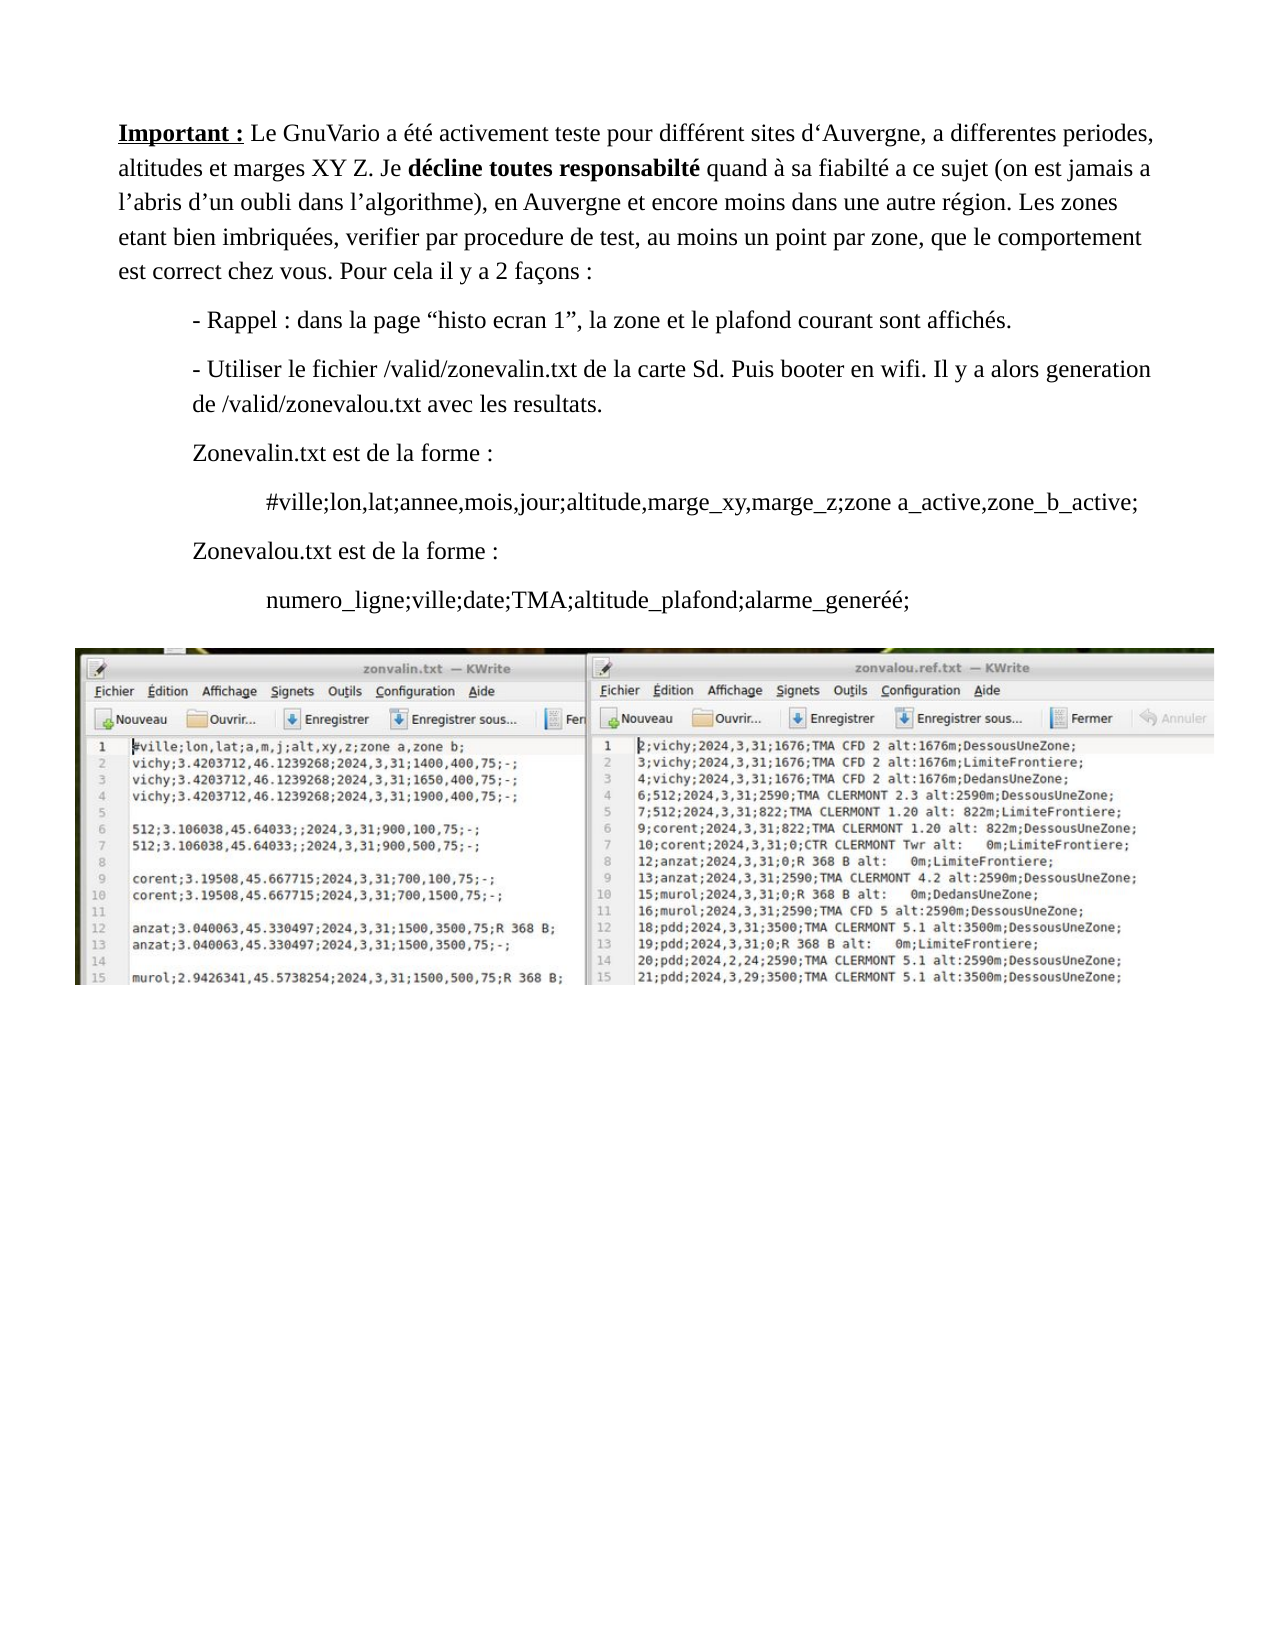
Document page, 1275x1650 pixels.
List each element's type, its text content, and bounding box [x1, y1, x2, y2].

text #ville;lon,lat;annee,mois,jour;altitude,marge_xy,marge_z;zone a_active,zone_b_active; [118, 487, 1157, 516]
text Zonevalin.txt est de la forme : [118, 438, 1157, 466]
text - Rappel : dans la page “histo ecran 1”, la zone et le plafond courant sont affichés. [118, 305, 1157, 334]
text - Utiliser le fichier /valid/zonevalin.txt de la carte Sd. Puis booter en wifi. Il y a alors generation de /valid/zonevalou.txt avec les resultats. [118, 354, 1157, 417]
text numero_ligne;ville;date;TMA;altitude_plafond;alarme_generéé; [118, 585, 1157, 614]
text Important : Le GnuVario a été activement teste pour différent sites d‘Auvergne, a differentes periodes, altitudes et marges XY Z. Je décline toutes responsabilté quand à sa fiabilté a ce sujet (on est jamais a l’abris d’un oubli dans l’algorithme), en Auvergne et encore moins dans une autre région. Les zones etant bien imbriquées, verifier par procedure de test, au moins un point par zone, que le comportement est correct chez vous. Pour cela il y a 2 façons : [118, 118, 1157, 285]
text Zonevalou.txt est de la forme : [118, 536, 1157, 564]
picture [75, 648, 1215, 985]
